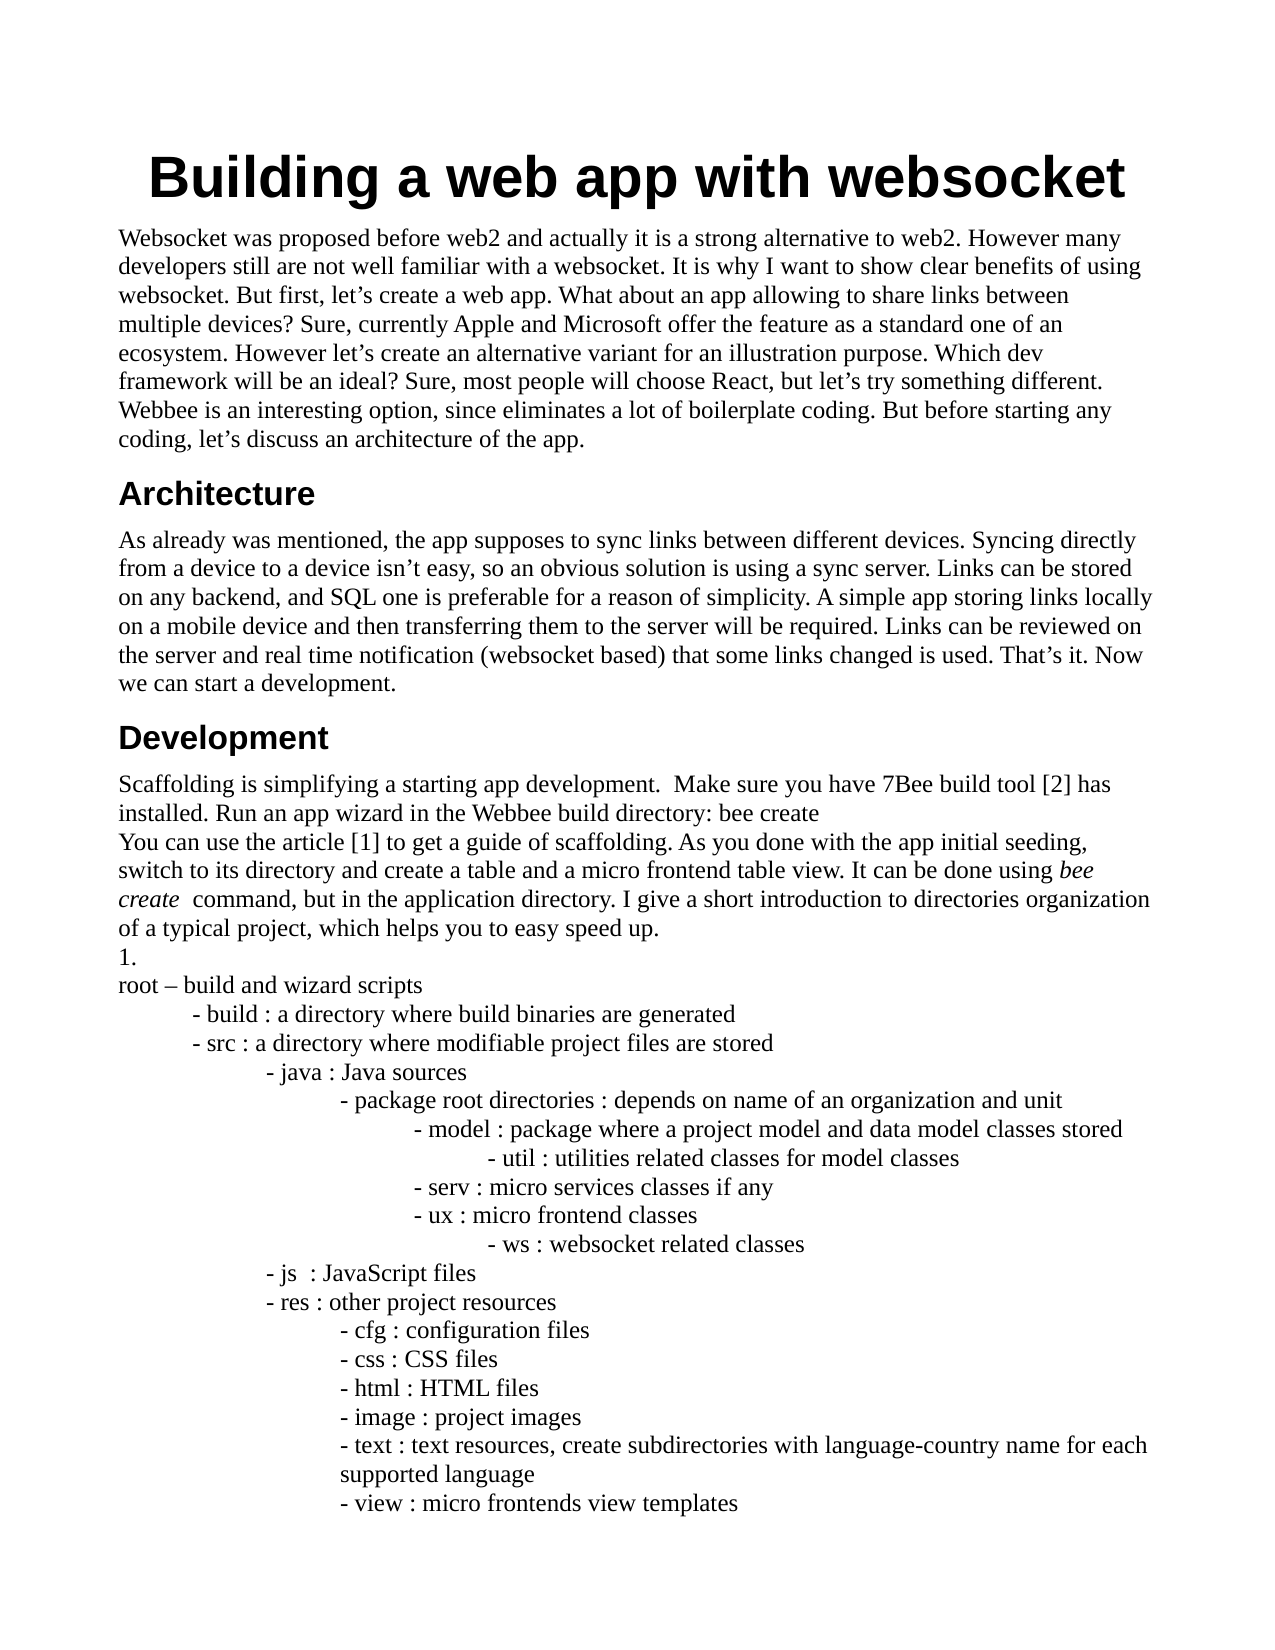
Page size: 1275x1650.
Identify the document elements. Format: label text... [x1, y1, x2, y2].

text You can use the article [1] to get a guide of scaffolding. As you done with the app initial seeding, switch to its directory and create a table and a micro frontend table view. It can be done using bee create command, but in the application directory. I give a short introduction to directories organization of a typical project, which helps you to easy speed up. [118, 827, 1157, 942]
subtitle Architecture [118, 473, 1157, 512]
text Scaffolding is simplifying a starting app development. Make sure you have 7Bee build tool [2] has installed. Run an app wizard in the Webbee build directory: bee create [118, 769, 1157, 827]
text 1. [118, 942, 1157, 970]
text - html : HTML files [340, 1373, 1157, 1402]
text - text : text resources, create subdirectories with language-country name for each supported language [340, 1430, 1157, 1488]
text - css : CSS files [340, 1344, 1157, 1373]
text - res : other project resources [266, 1287, 1157, 1315]
text - src : a directory where modifiable project files are stored [192, 1028, 1157, 1057]
text As already was mentioned, the app supposes to sync links between different devices. Syncing directly from a device to a device isn’t easy, so an obvious solution is using a sync server. Links can be stored on any backend, and SQL one is preferable for a reason of simplicity. A simple app storing links locally on a mobile device and then transferring them to the server will be required. Links can be reviewed on the server and real time notification (websocket based) that some links changed is used. That’s it. Now we can start a development. [118, 525, 1157, 697]
text - view : micro frontends view templates [340, 1488, 1157, 1517]
text - ws : websocket related classes [487, 1229, 1157, 1258]
title Building a web app with websocket [118, 143, 1157, 210]
text - java : Java sources [266, 1057, 1157, 1085]
text - js : JavaScript files [266, 1258, 1157, 1287]
text - cfg : configuration files [340, 1315, 1157, 1344]
text Websocket was proposed before web2 and actually it is a strong alternative to web2. However many developers still are not well familiar with a websocket. It is why I want to show clear benefits of using websocket. But first, let’s create a web app. What about an app allowing to share links between multiple devices? Sure, currently Apple and Microsoft offer the feature as a standard one of an ecosystem. However let’s create an alternative variant for an illustration purpose. Which dev framework will be an ideal? Sure, most people will choose React, but let’s try something different. Webbee is an interesting option, since eliminates a lot of boilerplate coding. But before starting any coding, let’s discuss an architecture of the app. [118, 223, 1157, 453]
text - serv : micro services classes if any [413, 1172, 1157, 1200]
text - build : a directory where build binaries are generated [192, 999, 1157, 1028]
text - util : utilities related classes for model classes [487, 1143, 1157, 1172]
text root – build and wizard scripts [118, 970, 1157, 999]
text - package root directories : depends on name of an organization and unit [340, 1085, 1157, 1114]
text - model : package where a project model and data model classes stored [413, 1114, 1157, 1143]
text - ux : micro frontend classes [413, 1200, 1157, 1229]
subtitle Development [118, 718, 1157, 757]
text - image : project images [340, 1402, 1157, 1430]
